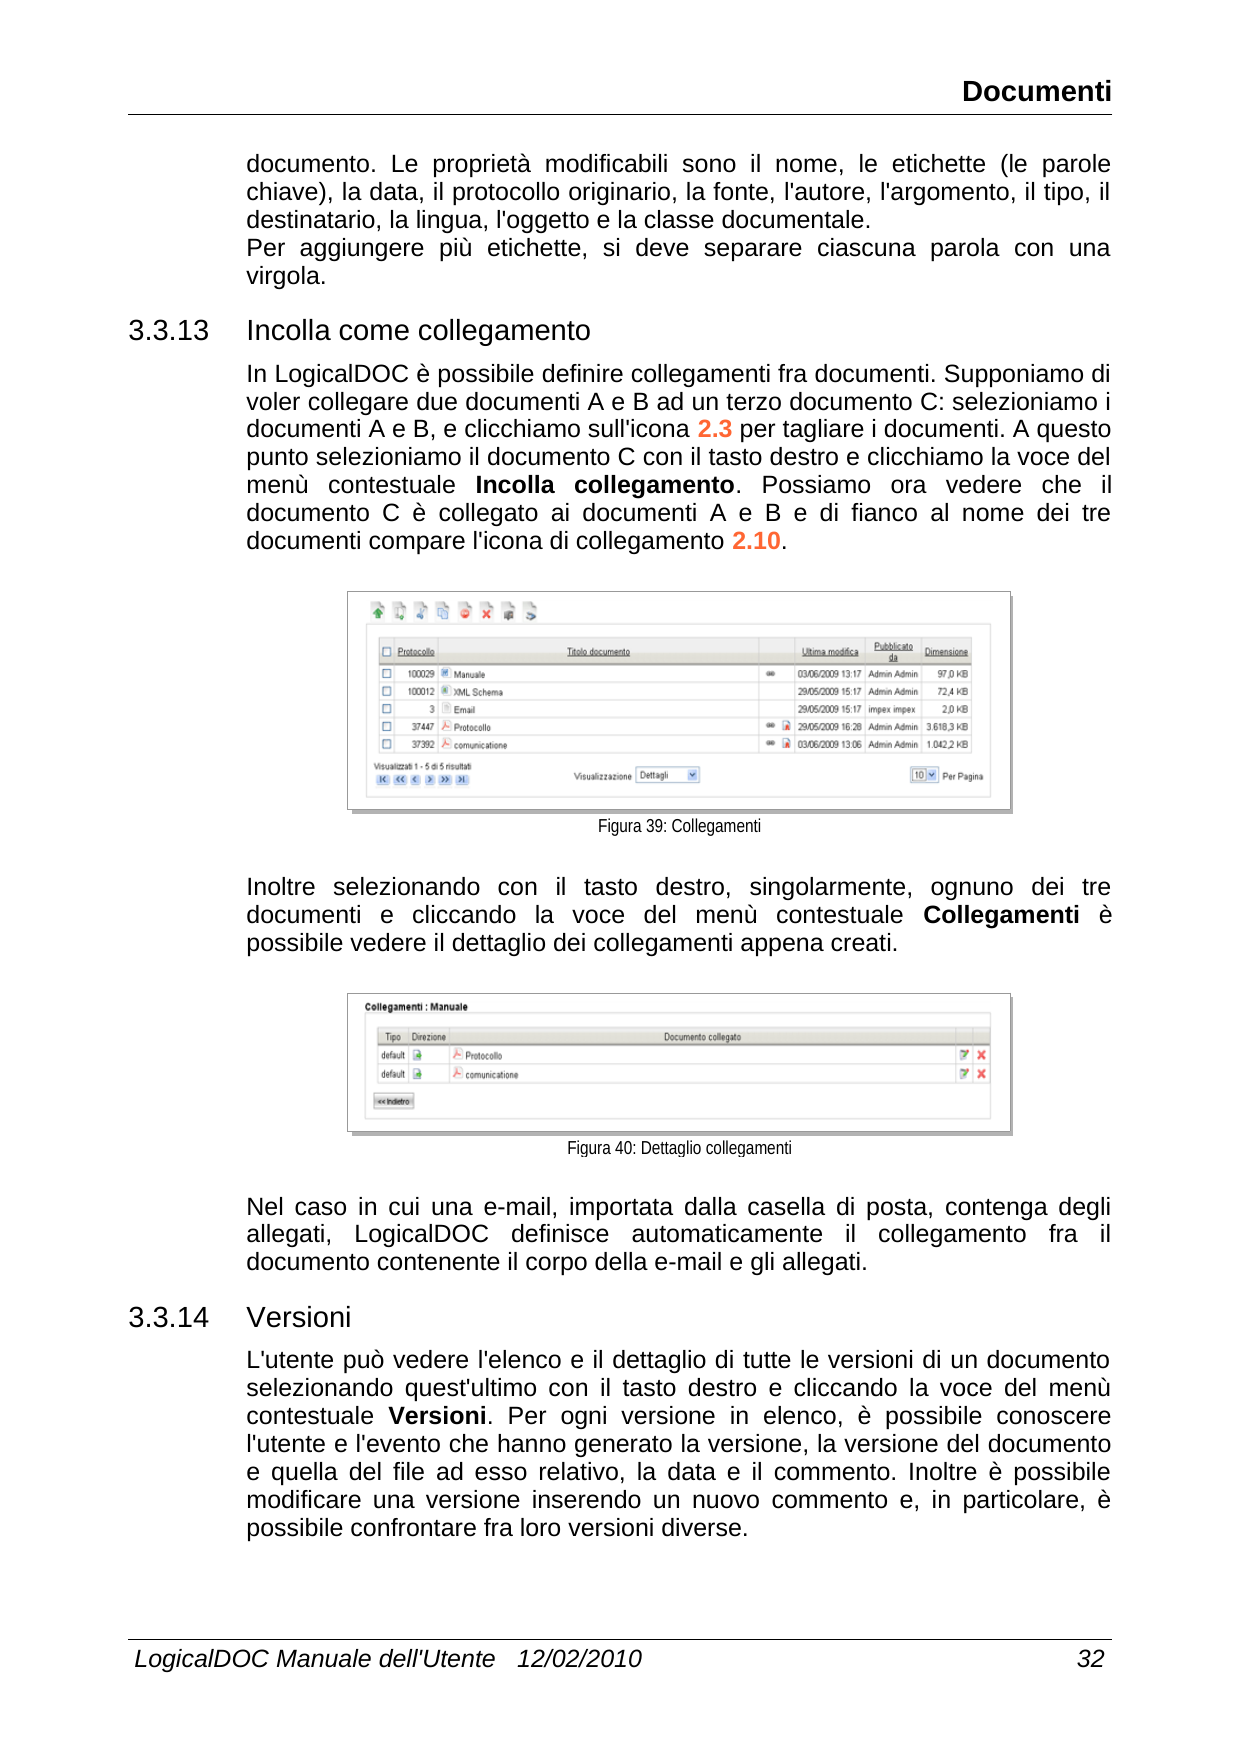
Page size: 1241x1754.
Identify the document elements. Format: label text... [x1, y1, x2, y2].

text documento. Le proprietà modificabili sono il nome, le etichette (le parole chiave), la data, il protocollo originario, la fonte, l'autore, l'argomento, il tipo, il destinatario, la lingua, l'oggetto e la classe documentale. [246, 150, 1112, 234]
text Nel caso in cui una e-mail, importata dalla casella di posta, contenga degli allegati, LogicalDOC definisce automaticamente il collegamento fra il documento contenente il corpo della e-mail e gli allegati. [246, 1192, 1112, 1276]
text L'utente può vedere l'elenco e il dettaglio di tutte le versioni di un documento selezionando quest'ultimo con il tasto destro e cliccando la voce del menù contestuale Versioni. Per ogni versione in elenco, è possibile conoscere l'utente e l'evento che hanno generato la versione, la versione del documento e quella del file ad esso relativo, la data e il commento. Inoltre è possibile modificare una versione inserendo un nuovo commento e, in particolare, è possibile confrontare fra loro versioni diverse. [246, 1346, 1112, 1541]
subtitle Incolla come collegamento [128, 314, 1112, 347]
text Per aggiungere più etichette, si deve separare ciascuna parola con una virgola. [246, 234, 1112, 289]
subtitle Versioni [128, 1301, 1112, 1333]
text Figura 39: Collegamenti [347, 810, 1012, 837]
text In LogicalDOC è possibile definire collegamenti fra documenti. Supponiamo di voler collegare due documenti A e B ad un terzo documento C: selezioniamo i documenti A e B, e clicchiamo sull'icona 2.3 per tagliare i documenti. A questo punto selezioniamo il documento C con il tasto destro e clicchiamo la voce del menù contestuale Incolla collegamento. Possiamo ora vedere che il documento C è collegato ai documenti A e B e di fianco al nome dei tre documenti compare l'icona di collegamento 2.10. [246, 359, 1112, 555]
text Figura 40: Dettaglio collegamenti [347, 1132, 1012, 1157]
text Inoltre selezionando con il tasto destro, singolarmente, ognuno dei tre documenti e cliccando la voce del menù contestuale Collegamenti è possibile vedere il dettaglio dei collegamenti appena creati. [246, 873, 1112, 957]
